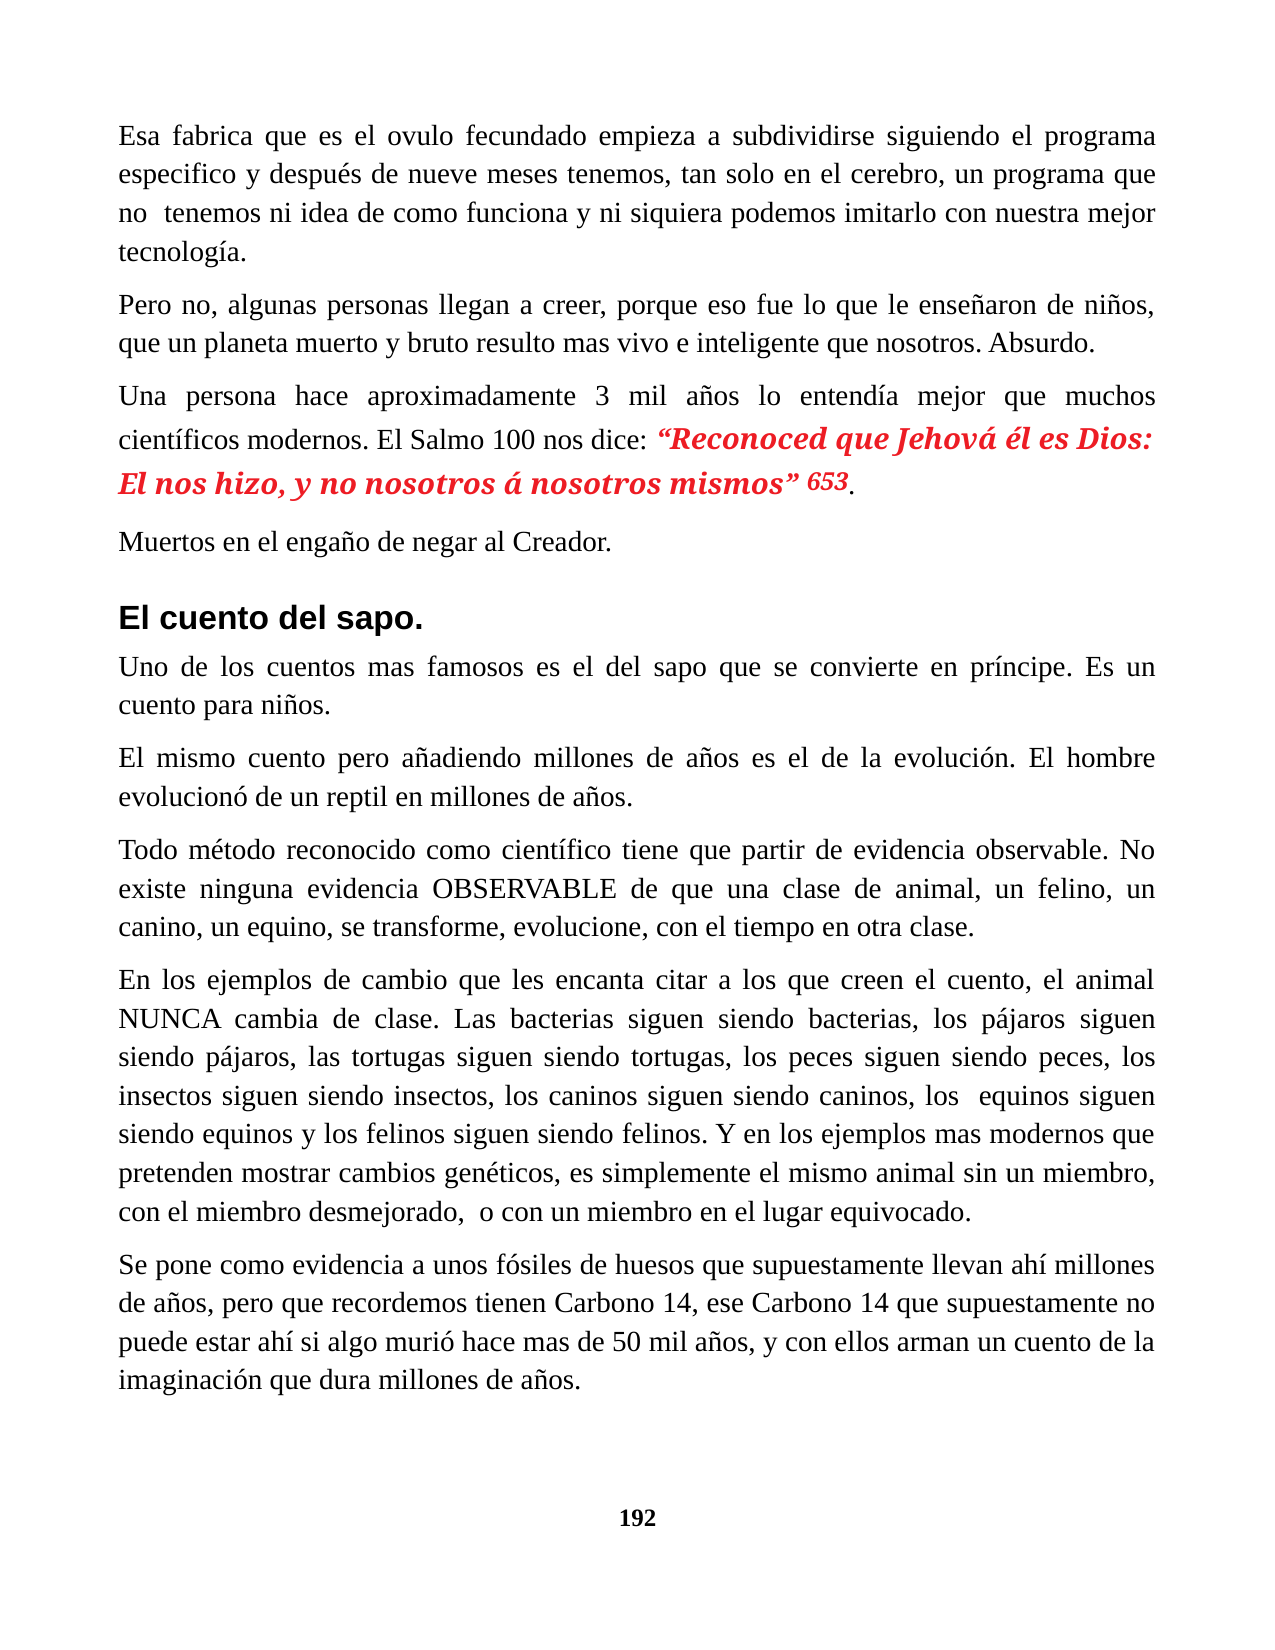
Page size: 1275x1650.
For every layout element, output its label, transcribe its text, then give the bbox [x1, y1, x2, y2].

subtitle El cuento del sapo. [118, 598, 1157, 636]
text Una persona hace aproximadamente 3 mil años lo entendía mejor que muchos científicos modernos. El Salmo 100 nos dice: “Reconoced que Jehová él es Dios: El nos hizo, y no nosotros á nosotros mismos” . [118, 378, 1157, 503]
text El mismo cuento pero añadiendo millones de años es el de la evolución. El hombre evolucionó de un reptil en millones de años. [118, 741, 1157, 813]
text Muertos en el engaño de negar al Creador. [118, 524, 1157, 557]
text Uno de los cuentos mas famosos es el del sapo que se convierte en príncipe. Es un cuento para niños. [118, 649, 1157, 721]
text Pero no, algunas personas llegan a creer, porque eso fue lo que le enseñaron de niños, que un planeta muerto y bruto resulto mas vivo e inteligente que nosotros. Absurdo. [118, 287, 1157, 359]
text Se pone como evidencia a unos fósiles de huesos que supuestamente llevan ahí millones de años, pero que recordemos tienen Carbono 14, ese Carbono 14 que supuestamente no puede estar ahí si algo murió hace mas de 50 mil años, y con ellos arman un cuento de la imaginación que dura millones de años. [118, 1247, 1157, 1396]
text En los ejemplos de cambio que les encanta citar a los que creen el cuento, el animal NUNCA cambia de clase. Las bacterias siguen siendo bacterias, los pájaros siguen siendo pájaros, las tortugas siguen siendo tortugas, los peces siguen siendo peces, los insectos siguen siendo insectos, los caninos siguen siendo caninos, los equinos siguen siendo equinos y los felinos siguen siendo felinos. Y en los ejemplos mas modernos que pretenden mostrar cambios genéticos, es simplemente el mismo animal sin un miembro, con el miembro desmejorado, o con un miembro en el lugar equivocado. [118, 962, 1157, 1227]
text Todo método reconocido como científico tiene que partir de evidencia observable. No existe ninguna evidencia OBSERVABLE de que una clase de animal, un felino, un canino, un equino, se transforme, evolucione, con el tiempo en otra clase. [118, 832, 1157, 943]
text Esa fabrica que es el ovulo fecundado empieza a subdividirse siguiendo el programa especifico y después de nueve meses tenemos, tan solo en el cerebro, un programa que no tenemos ni idea de como funciona y ni siquiera podemos imitarlo con nuestra mejor tecnología. [118, 118, 1157, 267]
